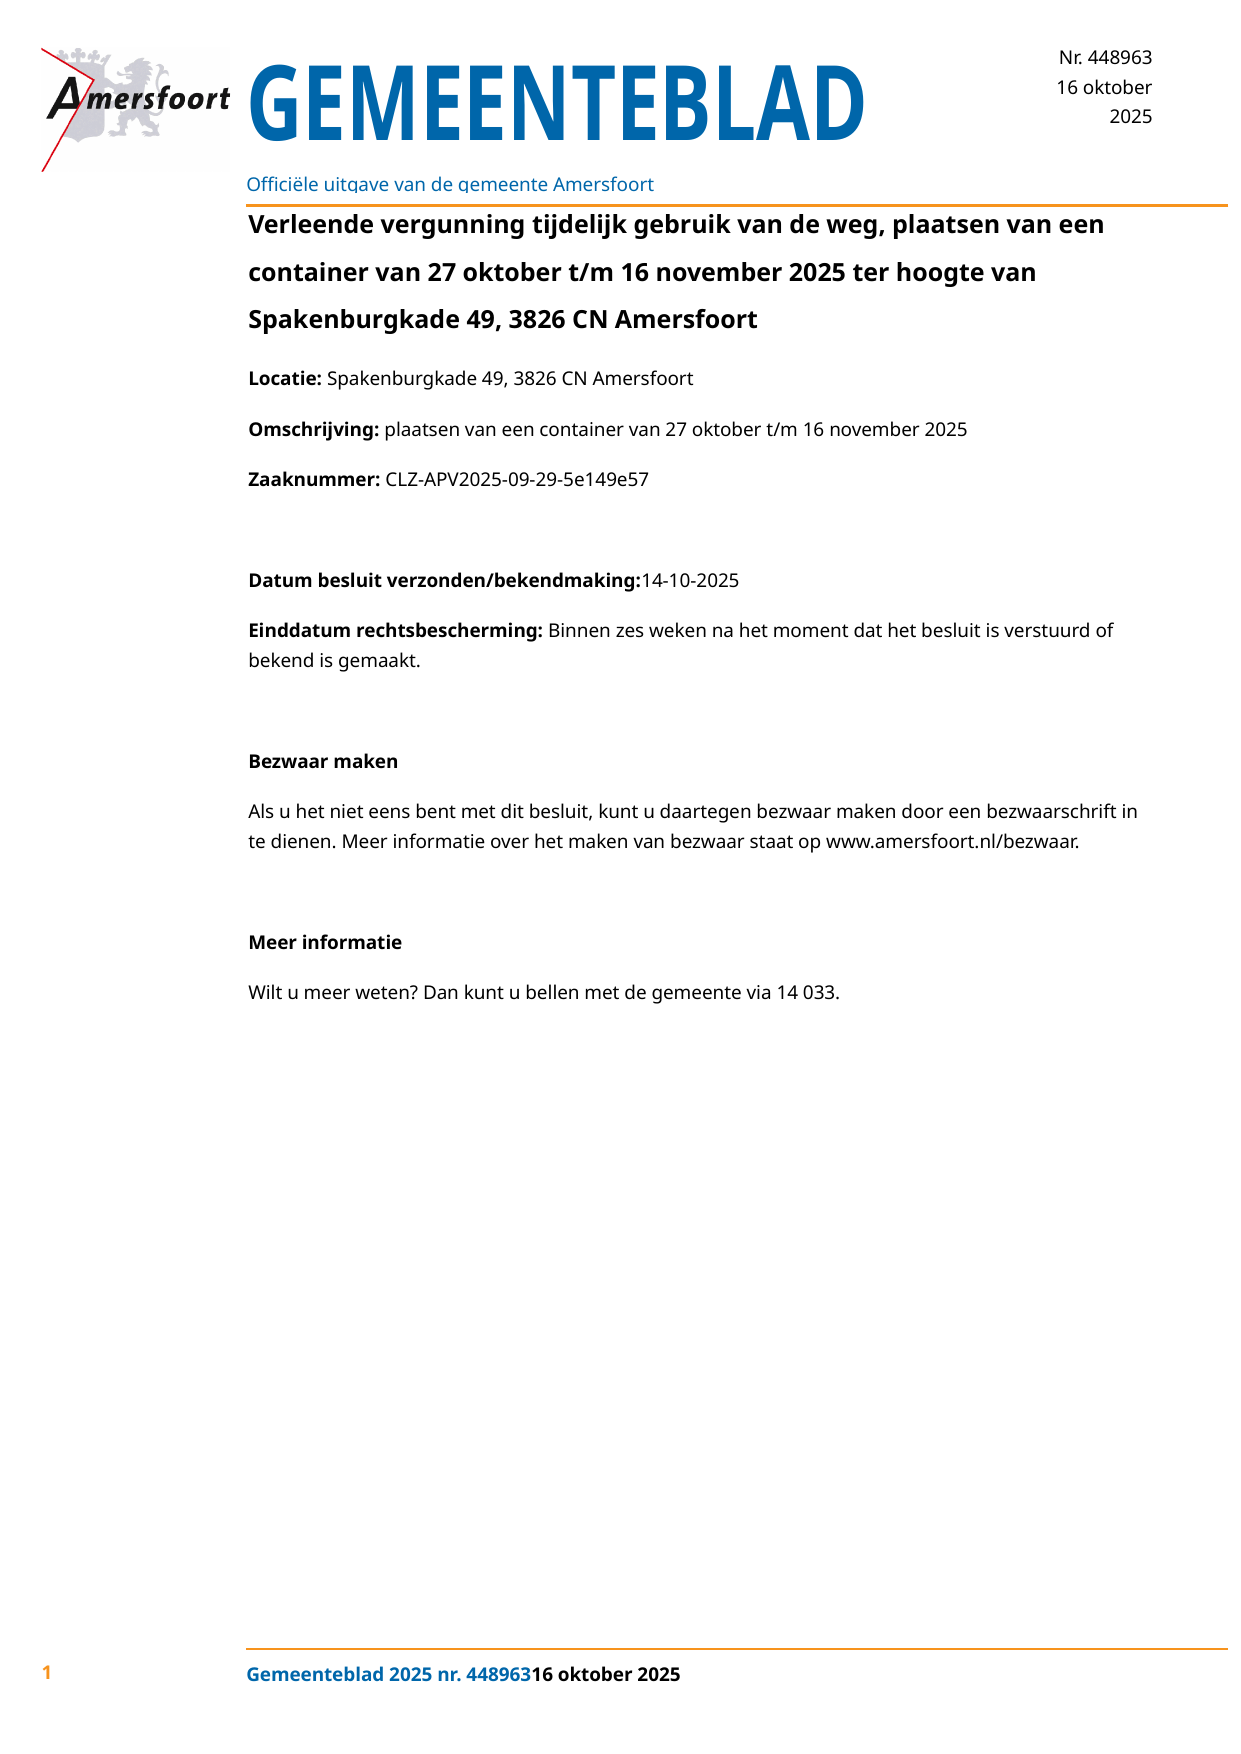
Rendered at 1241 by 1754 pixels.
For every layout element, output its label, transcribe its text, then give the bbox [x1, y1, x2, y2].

text Als u het niet eens bent met dit besluit, kunt u daartegen bezwaar maken door een bezwaarschrift in te dienen. Meer informatie over het maken van bezwaar staat op www.amersfoort.nl/bezwaar. [248, 798, 1152, 854]
text Zaaknummer: CLZ-APV2025-09-29-5e149e57 [248, 466, 1152, 492]
text Omschrijving: plaatsen van een container van 27 oktober t/m 16 november 2025 [248, 416, 1152, 442]
text Meer informatie [248, 929, 1152, 954]
text Datum besluit verzonden/bekendmaking:14-10-2025 [248, 567, 1152, 593]
text Einddatum rechtsbescherming: Binnen zes weken na het moment dat het besluit is verstuurd of bekend is gemaakt. [248, 618, 1152, 673]
text Bezwaar maken [248, 748, 1152, 774]
picture [41, 47, 231, 172]
text Wilt u meer weten? Dan kunt u bellen met de gemeente via 14 033. [248, 979, 1152, 1005]
text Verleende vergunning tijdelijk gebruik van de weg, plaatsen van een container van 27 oktober t/m 16 november 2025 ter hoogte van Spakenburgkade 49, 3826 CN Amersfoort [248, 207, 1152, 336]
text Locatie: Spakenburgkade 49, 3826 CN Amersfoort [248, 366, 1152, 391]
